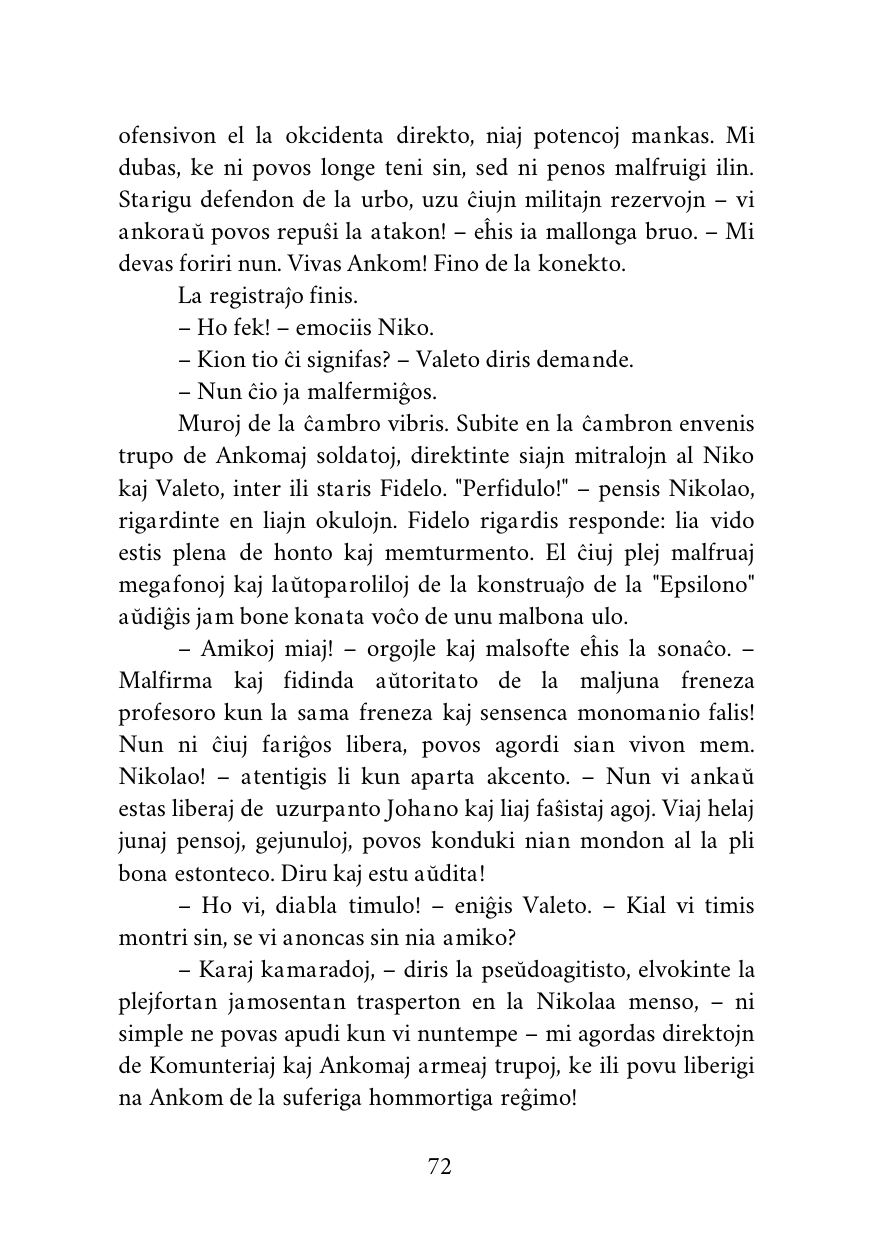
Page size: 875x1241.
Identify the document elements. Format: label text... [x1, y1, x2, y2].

text – Kion tio ĉi signifas? – Valeto diris demande. [118, 343, 756, 375]
text – Amikoj miaj! – orgojle kaj malsofte eĥis la sonaĉo. – Malfirma kaj fidinda aŭtoritato de la maljuna freneza profesoro kun la sama freneza kaj sensenca monomanio falis! Nun ni ĉiuj fariĝos libera, povos agordi sian vivon mem. Nikolao! – atentigis li kun aparta akcento. – Nun vi ankaŭ estas liberaj de uzurpanto Johano kaj liaj faŝistaj agoj. Viaj helaj junaj pensoj, gejunuloj, povos konduki nian mondon al la pli bona estonteco. Diru kaj estu aŭdita! [118, 631, 756, 888]
text La registraĵo finis. [118, 278, 756, 311]
text – Ho fek! – emociis Niko. [118, 311, 756, 343]
text Muroj de la ĉambro vibris. Subite en la ĉambron envenis trupo de Ankomaj soldatoj, direktinte siajn mitralojn al Niko kaj Valeto, inter ili staris Fidelo. "Perfidulo!" – pensis Nikolao, rigardinte en liajn okulojn. Fidelo rigardis responde: lia vido estis plena de honto kaj memturmento. El ĉiuj plej malfruaj megafonoj kaj laŭtoparoliloj de la konstruaĵo de la "Epsilono" aŭdiĝis jam bone konata voĉo de unu malbona ulo. [118, 407, 756, 631]
text ofensivon el la okcidenta direkto, niaj potencoj mankas. Mi dubas, ke ni povos longe teni sin, sed ni penos malfruigi ilin. Starigu defendon de la urbo, uzu ĉiujn militajn rezervojn – vi ankoraŭ povos repuŝi la atakon! – eĥis ia mallonga bruo. – Mi devas foriri nun. Vivas Ankom! Fino de la konekto. [118, 118, 756, 278]
text – Karaj kamaradoj, – diris la pseŭdoagitisto, elvokinte la plejfortan jamosentan trasperton en la Nikolaa menso, – ni simple ne povas apudi kun vi nuntempe – mi agordas direktojn de Komunteriaj kaj Ankomaj armeaj trupoj, ke ili povu liberigi na Ankom de la suferiga hommortiga reĝimo! [118, 952, 756, 1113]
text – Ho vi, diabla timulo! – eniĝis Valeto. – Kial vi timis montri sin, se vi anoncas sin nia amiko? [118, 888, 756, 952]
text – Nun ĉio ja malfermiĝos. [118, 375, 756, 407]
